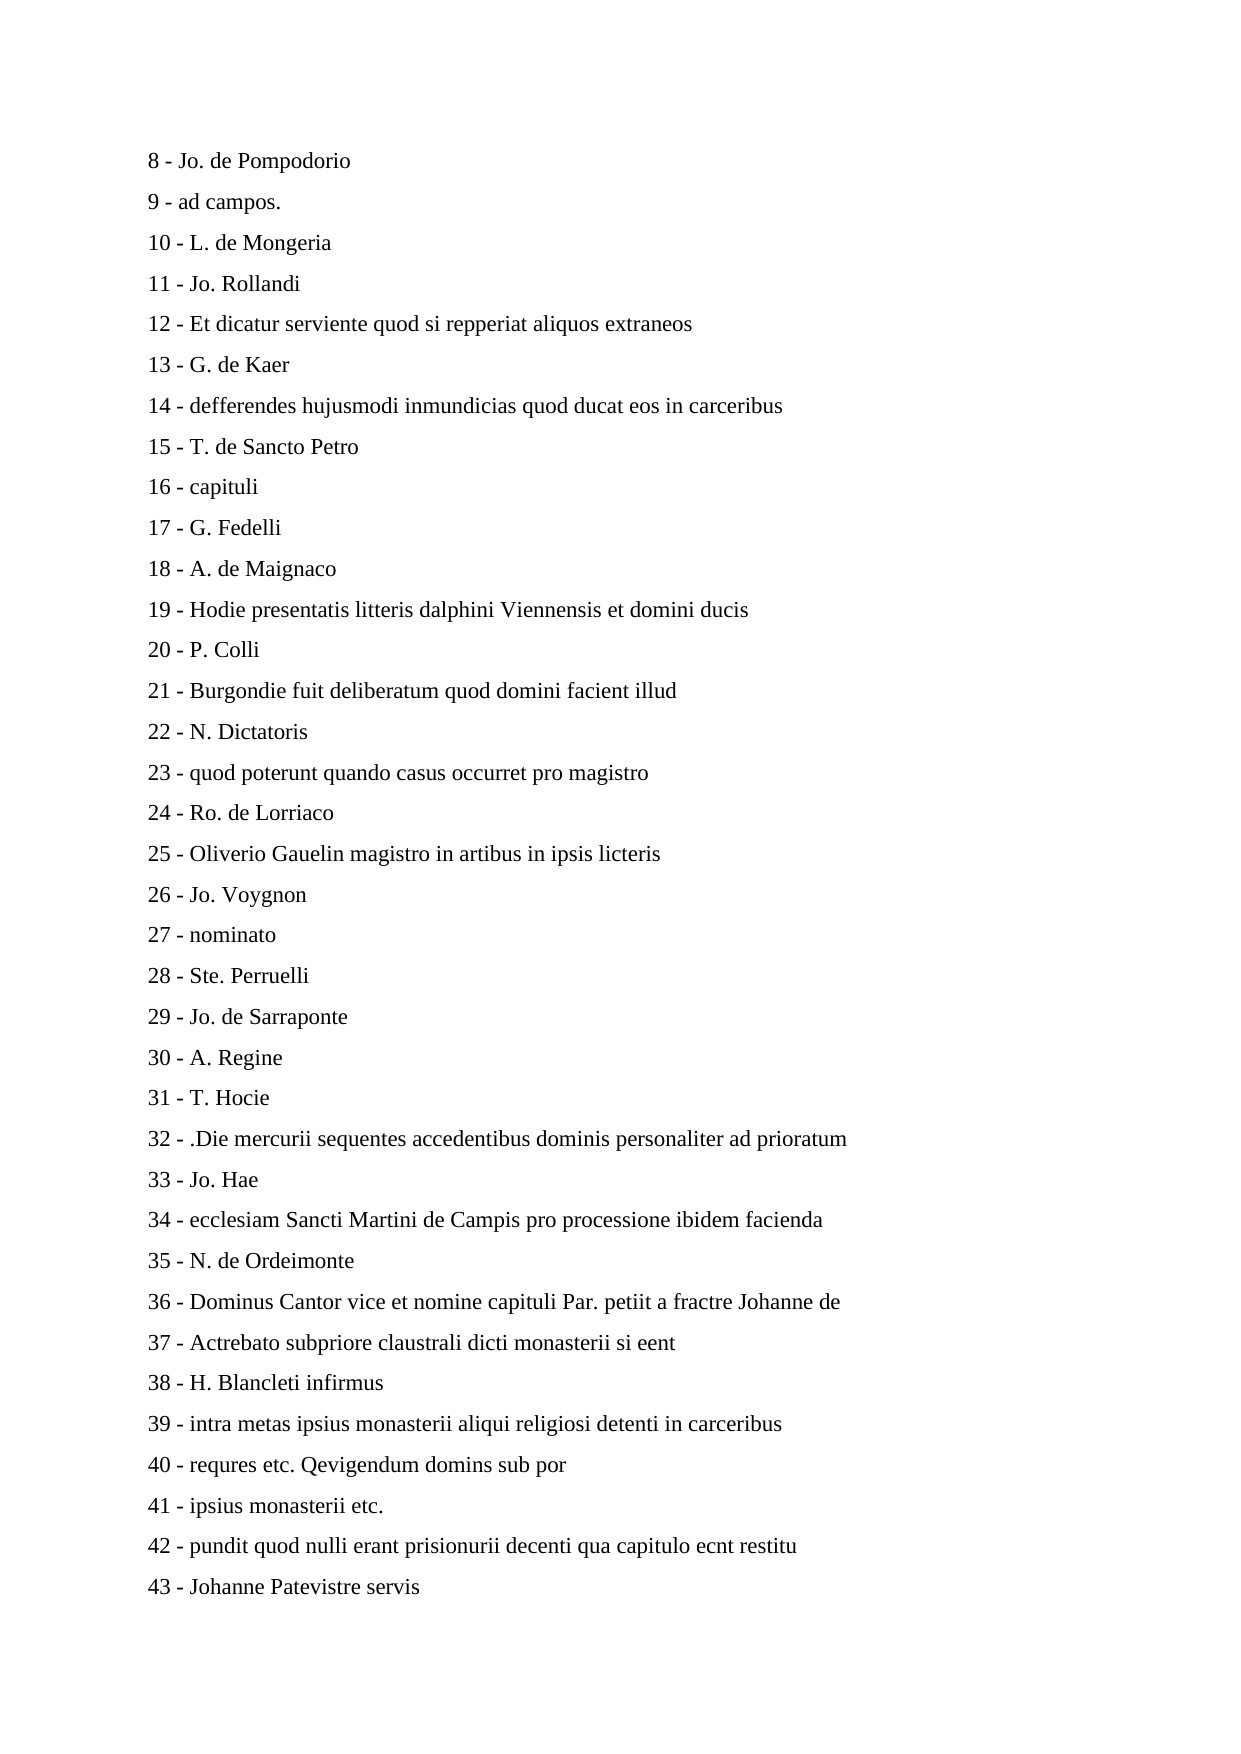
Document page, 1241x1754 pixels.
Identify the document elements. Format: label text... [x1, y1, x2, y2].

text 30 - A. Regine [148, 1044, 1093, 1070]
text 25 - Oliverio Gauelin magistro in artibus in ipsis licteris [148, 840, 1093, 866]
text 26 - Jo. Voygnon [148, 881, 1093, 907]
text 33 - Jo. Hae [148, 1166, 1093, 1192]
text 12 - Et dicatur serviente quod si repperiat aliquos extraneos [148, 311, 1093, 337]
text 38 - H. Blancleti infirmus [148, 1369, 1093, 1396]
text 8 - Jo. de Pompodorio [148, 148, 1093, 174]
text 27 - nominato [148, 921, 1093, 948]
text 35 - N. de Ordeimonte [148, 1247, 1093, 1274]
text 37 - Actrebato subpriore claustrali dicti monasterii si eent [148, 1329, 1093, 1355]
text 21 - Burgondie fuit deliberatum quod domini facient illud [148, 677, 1093, 703]
text 10 - L. de Mongeria [148, 229, 1093, 255]
text 36 - Dominus Cantor vice et nomine capituli Par. petiit a fractre Johanne de [148, 1288, 1093, 1314]
text 14 - defferendes hujusmodi inmundicias quod ducat eos in carceribus [148, 392, 1093, 418]
text 41 - ipsius monasterii etc. [148, 1492, 1093, 1518]
text 43 - Johanne Patevistre servis [148, 1573, 1093, 1599]
text 17 - G. Fedelli [148, 514, 1093, 541]
text 28 - Ste. Perruelli [148, 962, 1093, 988]
text 16 - capituli [148, 473, 1093, 500]
text 19 - Hodie presentatis litteris dalphini Viennensis et domini ducis [148, 596, 1093, 622]
text 22 - N. Dictatoris [148, 718, 1093, 744]
text 11 - Jo. Rollandi [148, 270, 1093, 296]
text 24 - Ro. de Lorriaco [148, 799, 1093, 826]
text 42 - pundit quod nulli erant prisionurii decenti qua capitulo ecnt restitu [148, 1532, 1093, 1559]
text 9 - ad campos. [148, 188, 1093, 215]
text 23 - quod poterunt quando casus occurret pro magistro [148, 758, 1093, 785]
text 18 - A. de Maignaco [148, 555, 1093, 581]
text 20 - P. Colli [148, 636, 1093, 663]
text 29 - Jo. de Sarraponte [148, 1003, 1093, 1029]
text 13 - G. de Kaer [148, 351, 1093, 378]
text 34 - ecclesiam Sancti Martini de Campis pro processione ibidem facienda [148, 1207, 1093, 1233]
text 39 - intra metas ipsius monasterii aliqui religiosi detenti in carceribus [148, 1410, 1093, 1437]
text 32 - .Die mercurii sequentes accedentibus dominis personaliter ad prioratum [148, 1125, 1093, 1151]
text 40 - requres etc. Qevigendum domins sub por [148, 1451, 1093, 1477]
text 15 - T. de Sancto Petro [148, 433, 1093, 459]
text 31 - T. Hocie [148, 1084, 1093, 1111]
